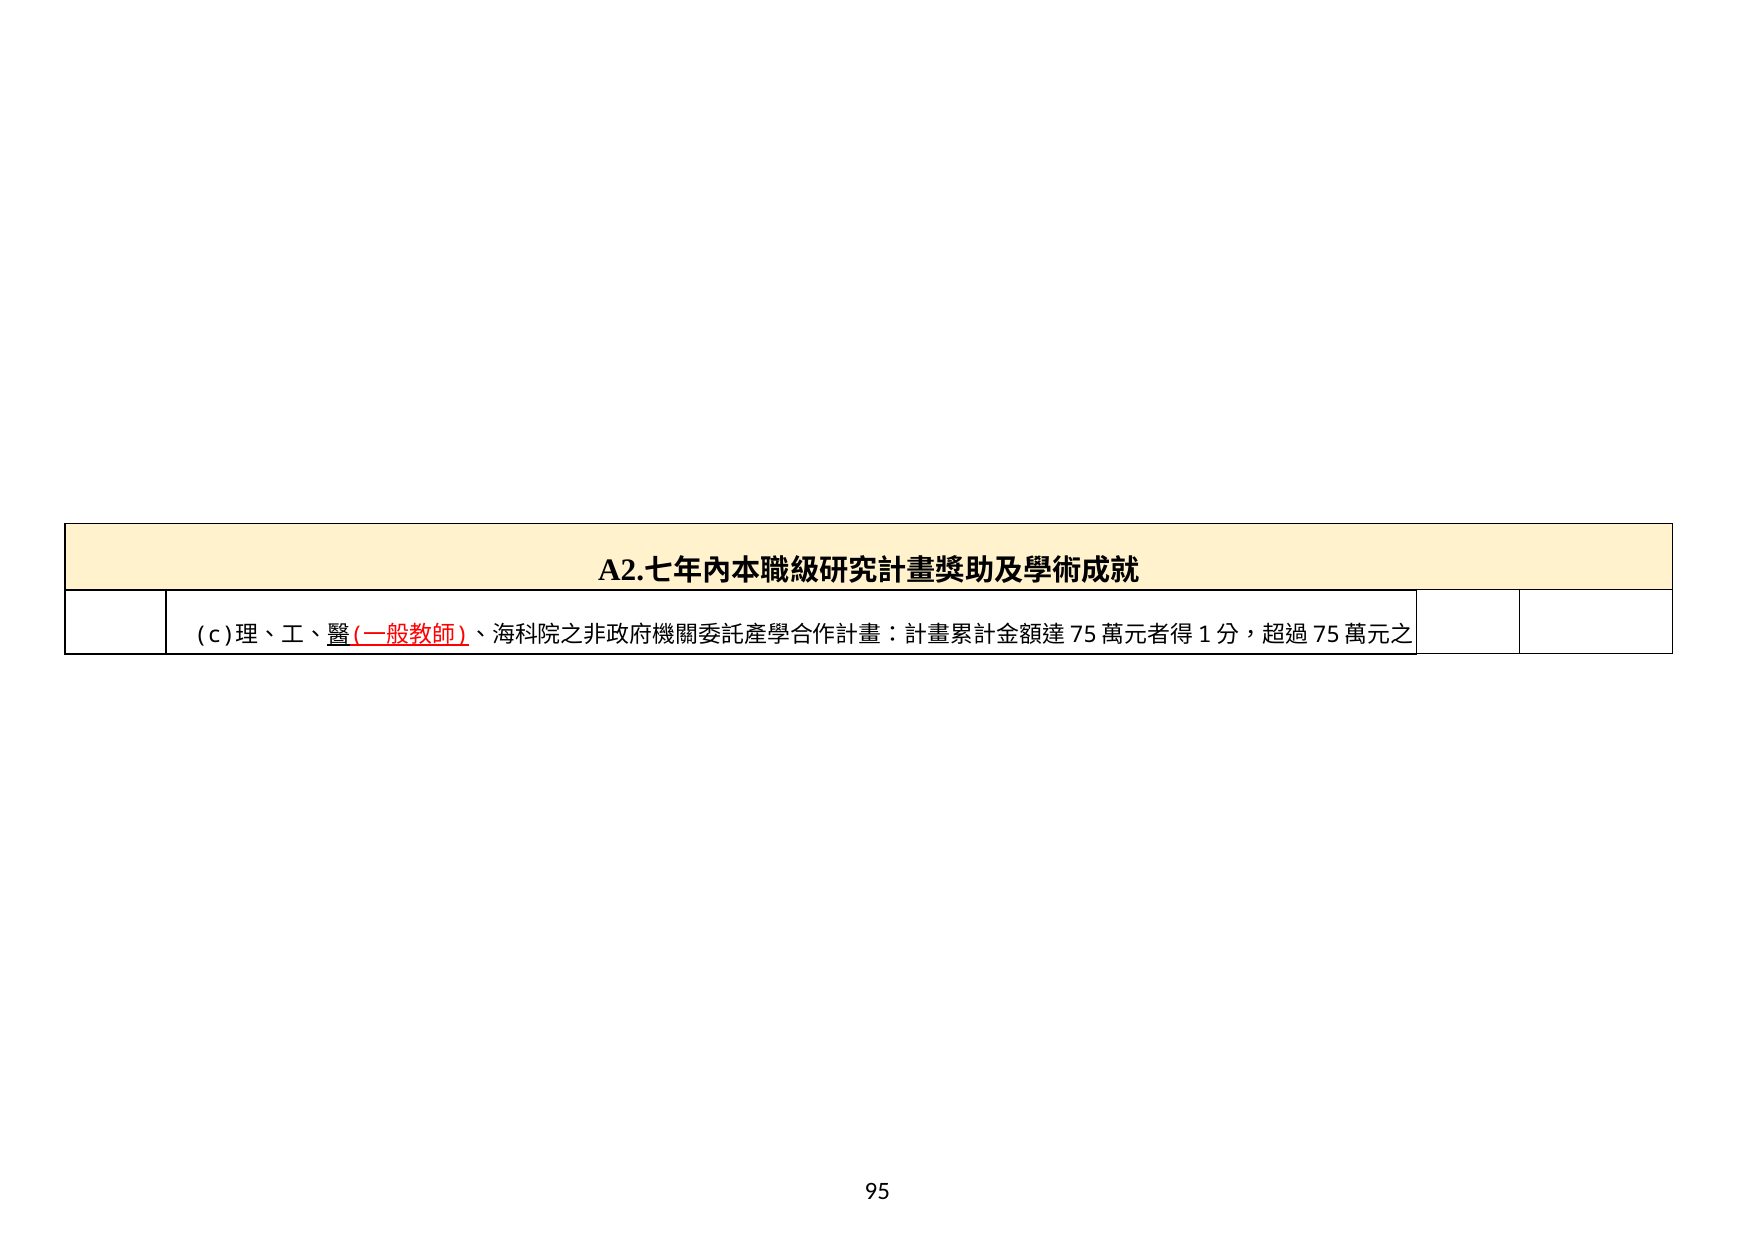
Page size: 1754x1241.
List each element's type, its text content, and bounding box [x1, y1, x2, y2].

table_header A2.七年內本職級研究計畫獎助及學術成就 [66, 524, 1672, 589]
table_cell [1417, 590, 1519, 653]
table_cell [1520, 590, 1672, 653]
table_cell (c)理、工、醫(一般教師)、海科院之非政府機關委託產學合作計畫：計畫累計金額達75萬元者得1分，超過75萬元之 [167, 591, 1416, 653]
table_cell [66, 591, 165, 653]
